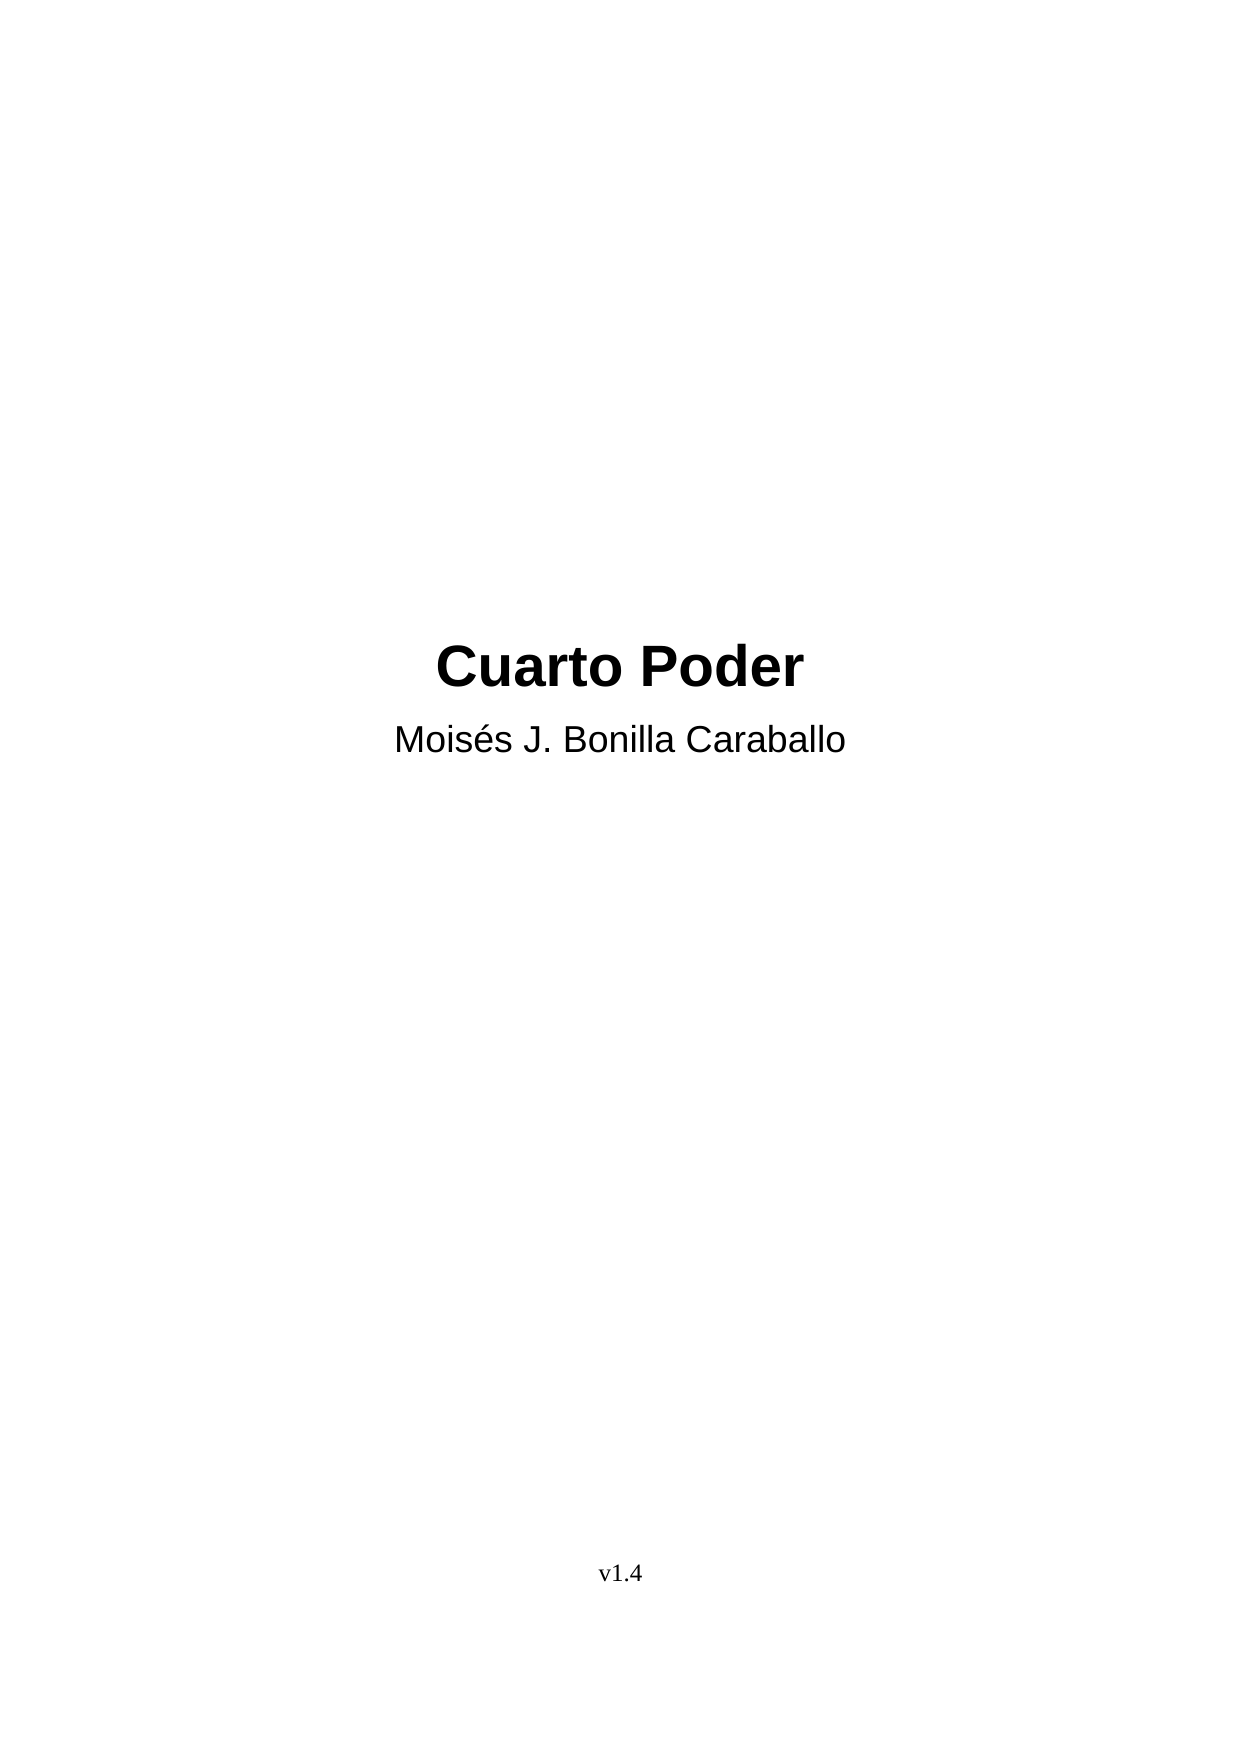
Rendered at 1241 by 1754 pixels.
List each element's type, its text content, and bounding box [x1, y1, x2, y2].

text v1.4 [118, 1558, 1122, 1587]
subtitle Moisés J. Bonilla Caraballo [118, 718, 1122, 761]
title Cuarto Poder [118, 632, 1122, 699]
